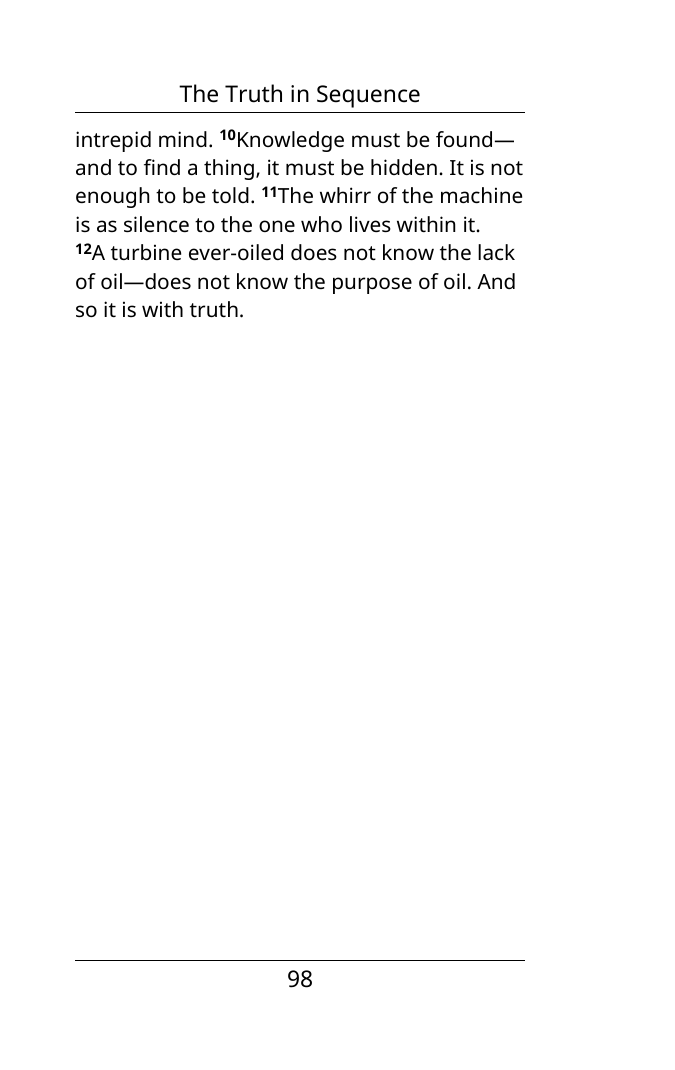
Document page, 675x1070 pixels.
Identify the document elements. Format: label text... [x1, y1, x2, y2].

text intrepid mind. 10Knowledge must be found— and to find a thing, it must be hidden. It is not enough to be told. 11The whirr of the machine is as silence to the one who lives within it. 12A turbine ever-oiled does not know the lack of oil—does not know the purpose of oil. And so it is with truth. [75, 125, 525, 324]
